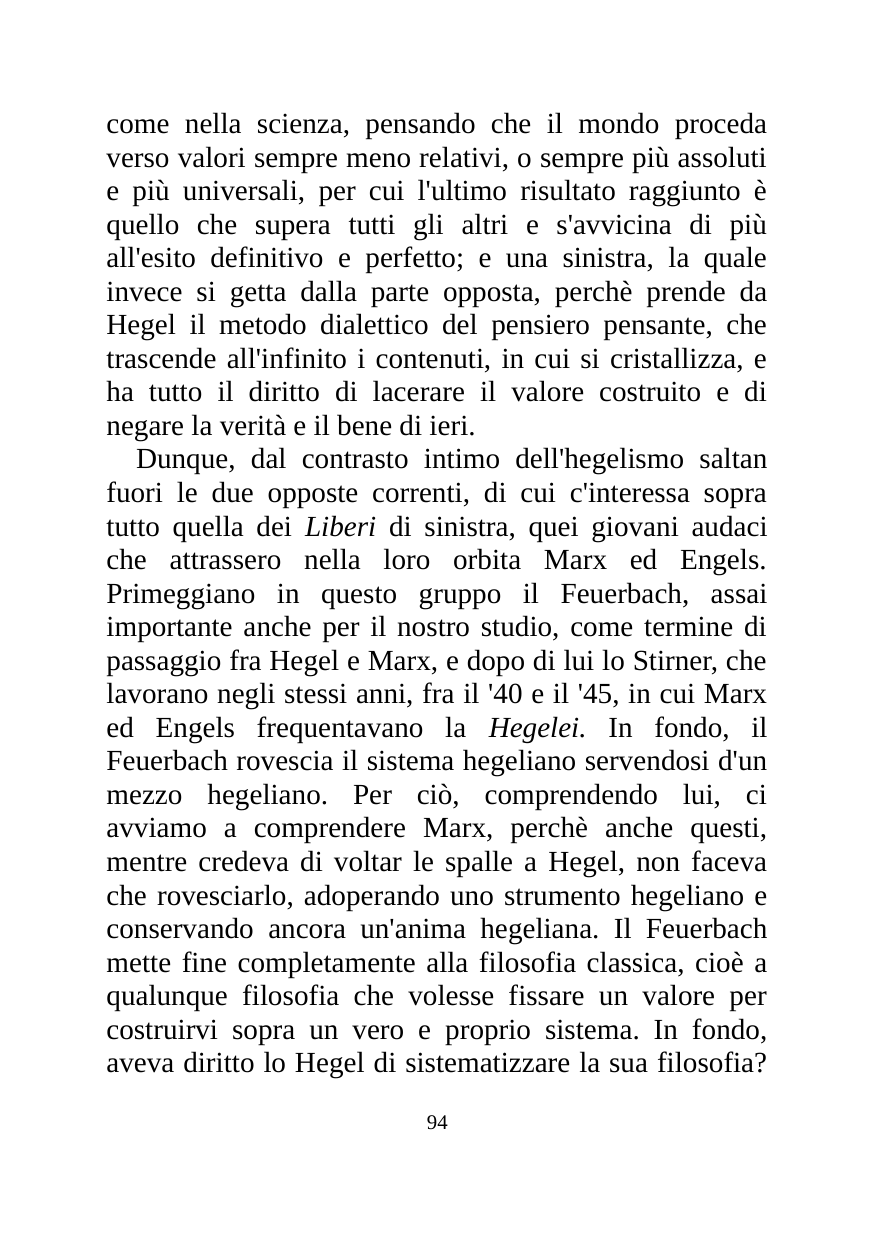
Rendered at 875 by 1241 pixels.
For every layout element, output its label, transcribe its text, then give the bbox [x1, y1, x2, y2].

text Dunque, dal contrasto intimo dell'hegelismo saltan fuori le due opposte correnti, di cui c'interessa sopra tutto quella dei Liberi di sinistra, quei giovani audaci che attrassero nella loro orbita Marx ed Engels. Primeggiano in questo gruppo il Feuerbach, assai importante anche per il nostro studio, come termine di passaggio fra Hegel e Marx, e dopo di lui lo Stirner, che lavorano negli stessi anni, fra il '40 e il '45, in cui Marx ed Engels frequentavano la Hegelei. In fondo, il Feuerbach rovescia il sistema hegeliano servendosi d'un mezzo hegeliano. Per ciò, comprendendo lui, ci avviamo a comprendere Marx, perchè anche questi, mentre credeva di voltar le spalle a Hegel, non faceva che rovesciarlo, adoperando uno strumento hegeliano e conservando ancora un'anima hegeliana. Il Feuerbach mette fine completamente alla filosofia classica, cioè a qualunque filosofia che volesse fissare un valore per costruirvi sopra un vero e proprio sistema. In fondo, aveva diritto lo Hegel di sistematizzare la sua filosofia? [106, 442, 768, 1079]
text come nella scienza, pensando che il mondo proceda verso valori sempre meno relativi, o sempre più assoluti e più universali, per cui l'ultimo risultato raggiunto è quello che supera tutti gli altri e s'avvicina di più all'esito definitivo e perfetto; e una sinistra, la quale invece si getta dalla parte opposta, perchè prende da Hegel il metodo dialettico del pensiero pensante, che trascende all'infinito i contenuti, in cui si cristallizza, e ha tutto il diritto di lacerare il valore costruito e di negare la verità e il bene di ieri. [106, 106, 768, 442]
